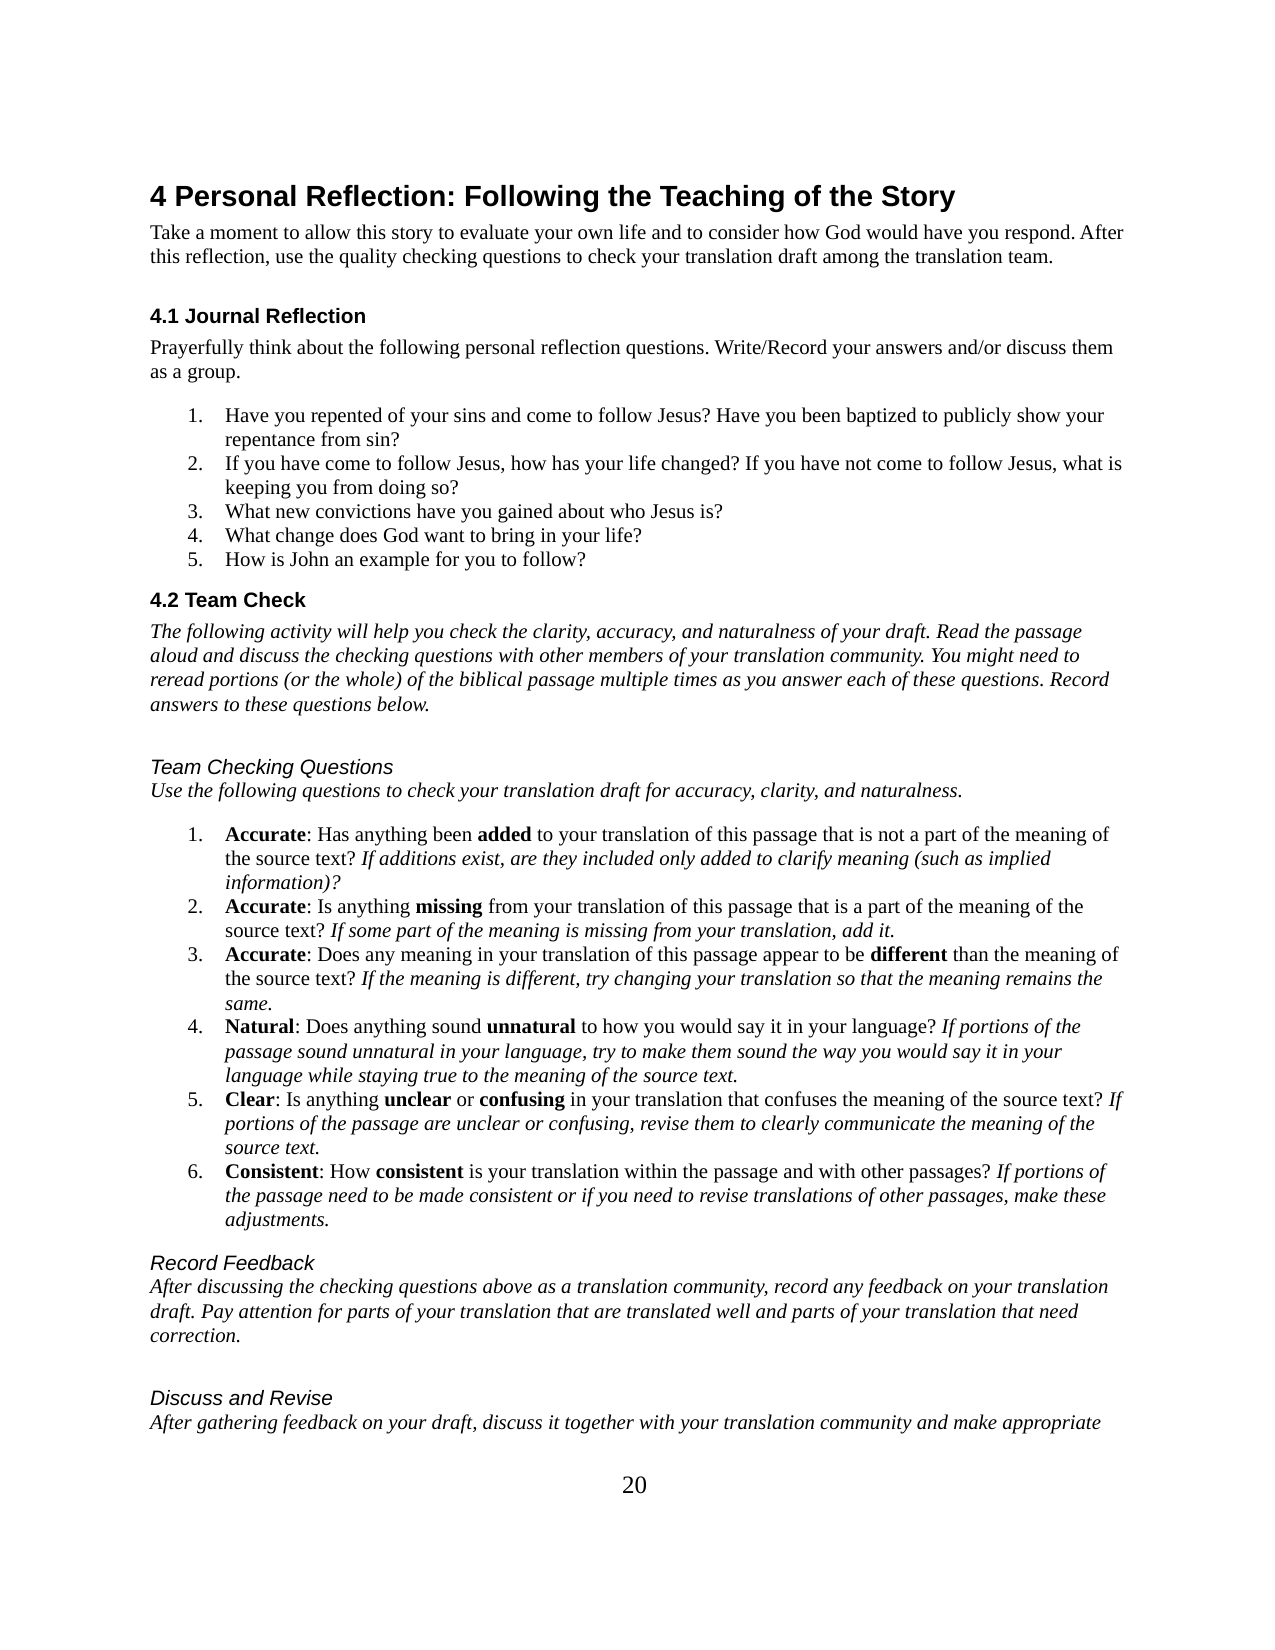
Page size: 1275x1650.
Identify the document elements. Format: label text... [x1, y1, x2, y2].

list What new convictions have you gained about who Jesus is? [187, 499, 1125, 523]
text Use the following questions to check your translation draft for accuracy, clarity, and naturalness. [150, 778, 1125, 802]
list Natural: Does anything sound unnatural to how you would say it in your language? If portions of the passage sound unnatural in your language, try to make them sound the way you would say it in your language while staying true to the meaning of the source text. [187, 1014, 1125, 1087]
list If you have come to follow Jesus, how has your life changed? If you have not come to follow Jesus, what is keeping you from doing so? [187, 451, 1125, 499]
list Consistent: How consistent is your translation within the passage and with other passages? If portions of the passage need to be made consistent or if you need to revise translations of other passages, make these adjustments. [187, 1159, 1125, 1231]
subtitle Record Feedback [150, 1251, 1125, 1274]
subtitle 4.2 Team Check [150, 588, 1125, 612]
list Accurate: Is anything missing from your translation of this passage that is a part of the meaning of the source text? If some part of the meaning is missing from your translation, add it. [187, 894, 1125, 942]
list Accurate: Does any meaning in your translation of this passage appear to be different than the meaning of the source text? If the meaning is different, try changing your translation so that the meaning remains the same. [187, 942, 1125, 1014]
text Take a moment to allow this story to evaluate your own life and to consider how God would have you respond. After this reflection, use the quality checking questions to check your translation draft among the translation team. [150, 220, 1125, 268]
text Prayerfully think about the following personal reflection questions. Write/Record your answers and/or discuss them as a group. [150, 335, 1125, 383]
list Accurate: Has anything been added to your translation of this passage that is not a part of the meaning of the source text? If additions exist, are they included only added to clarify meaning (such as implied information)? [187, 822, 1125, 894]
text After gathering feedback on your draft, discuss it together with your translation community and make appropriate [150, 1409, 1125, 1434]
text After discussing the checking questions above as a translation community, record any feedback on your translation draft. Pay attention for parts of your translation that are translated well and parts of your translation that need correction. [150, 1274, 1125, 1347]
list How is John an example for you to follow? [187, 547, 1125, 571]
subtitle 4.1 Journal Reflection [150, 304, 1125, 328]
subtitle Discuss and Revise [150, 1386, 1125, 1409]
text The following activity will help you check the clarity, accuracy, and naturalness of your draft. Read the passage aloud and discuss the checking questions with other members of your translation community. You might need to reread portions (or the whole) of the biblical passage multiple times as you answer each of these questions. Record answers to these questions below. [150, 619, 1125, 716]
list Have you repented of your sins and come to follow Jesus? Have you been baptized to publicly show your repentance from sin? [187, 403, 1125, 451]
subtitle 4 Personal Reflection: Following the Teaching of the Story [150, 179, 1125, 212]
list Clear: Is anything unclear or confusing in your translation that confuses the meaning of the source text? If portions of the passage are unclear or confusing, revise them to clearly communicate the meaning of the source text. [187, 1087, 1125, 1159]
subtitle Team Checking Questions [150, 754, 1125, 778]
list What change does God want to bring in your life? [187, 523, 1125, 547]
